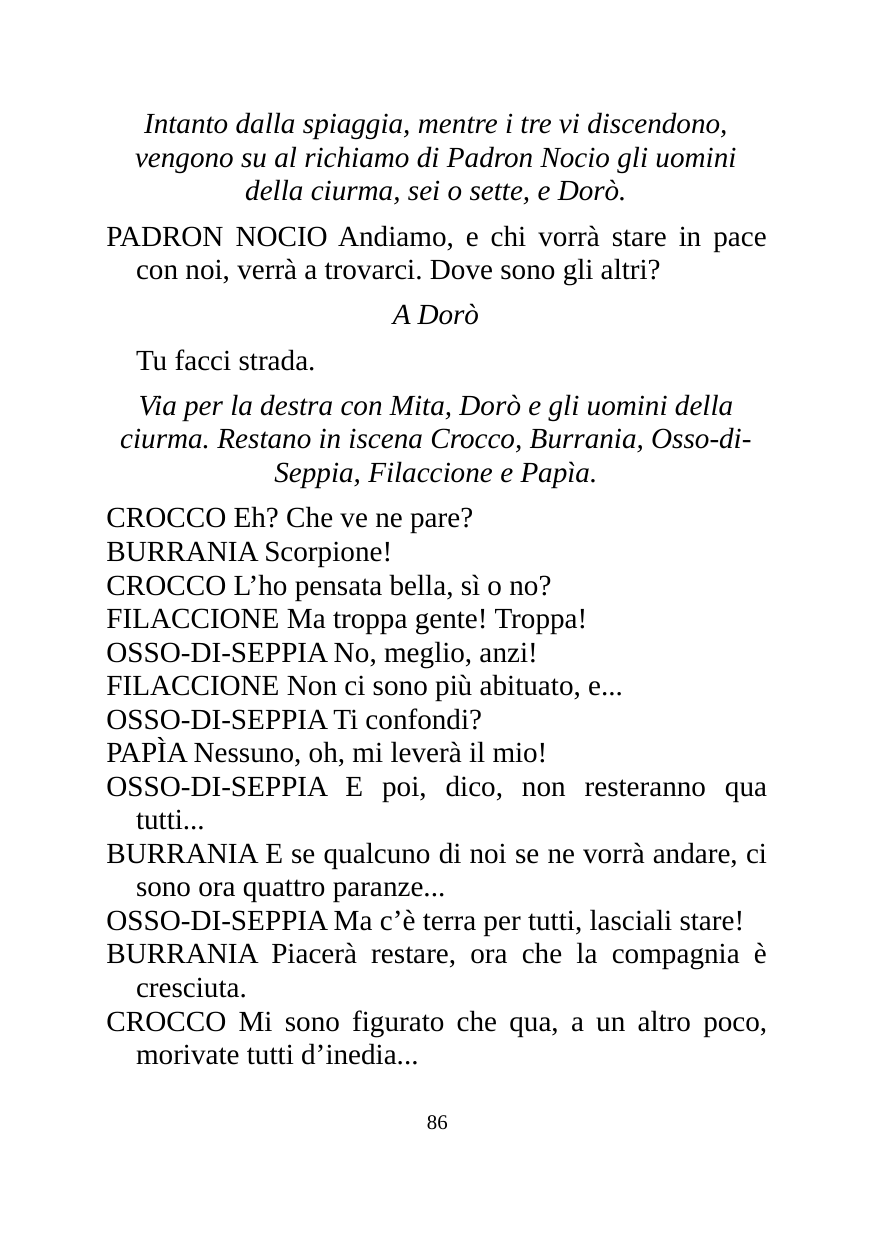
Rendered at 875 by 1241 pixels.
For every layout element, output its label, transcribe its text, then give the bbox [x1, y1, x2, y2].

text A Dorò [106, 297, 768, 331]
text FILACCIONE Non ci sono più abituato, e... [106, 668, 768, 702]
text CROCCO Mi sono figurato che qua, a un altro poco, morivate tutti d’inedia... [106, 1004, 768, 1071]
text OSSO-DI-SEPPIA E poi, dico, non resteranno qua tutti... [106, 769, 768, 836]
text OSSO-DI-SEPPIA Ma c’è terra per tutti, lasciali stare! [106, 903, 768, 937]
text CROCCO Eh? Che ve ne pare? [106, 501, 768, 534]
text PADRON NOCIO Andiamo, e chi vorrà stare in pace con noi, verrà a trovarci. Dove sono gli altri? [106, 219, 768, 286]
text Via per la destra con Mita, Dorò e gli uomini della ciurma. Restano in iscena Crocco, Burrania, Osso-di-Seppia, Filaccione e Papìa. [106, 388, 768, 489]
text CROCCO L’ho pensata bella, sì o no? [106, 568, 768, 601]
text OSSO-DI-SEPPIA No, meglio, anzi! [106, 635, 768, 668]
text PAPÌA Nessuno, oh, mi leverà il mio! [106, 735, 768, 769]
text Intanto dalla spiaggia, mentre i tre vi discendono, vengono su al richiamo di Padron Nocio gli uomini della ciurma, sei o sette, e Dorò. [106, 106, 768, 207]
text BURRANIA Piacerà restare, ora che la compagnia è cresciuta. [106, 937, 768, 1004]
text BURRANIA Scorpione! [106, 534, 768, 568]
text Tu facci strada. [136, 343, 768, 376]
text BURRANIA E se qualcuno di noi se ne vorrà andare, ci sono ora quattro paranze... [106, 836, 768, 903]
text FILACCIONE Ma troppa gente! Troppa! [106, 601, 768, 635]
text OSSO-DI-SEPPIA Ti confondi? [106, 702, 768, 735]
